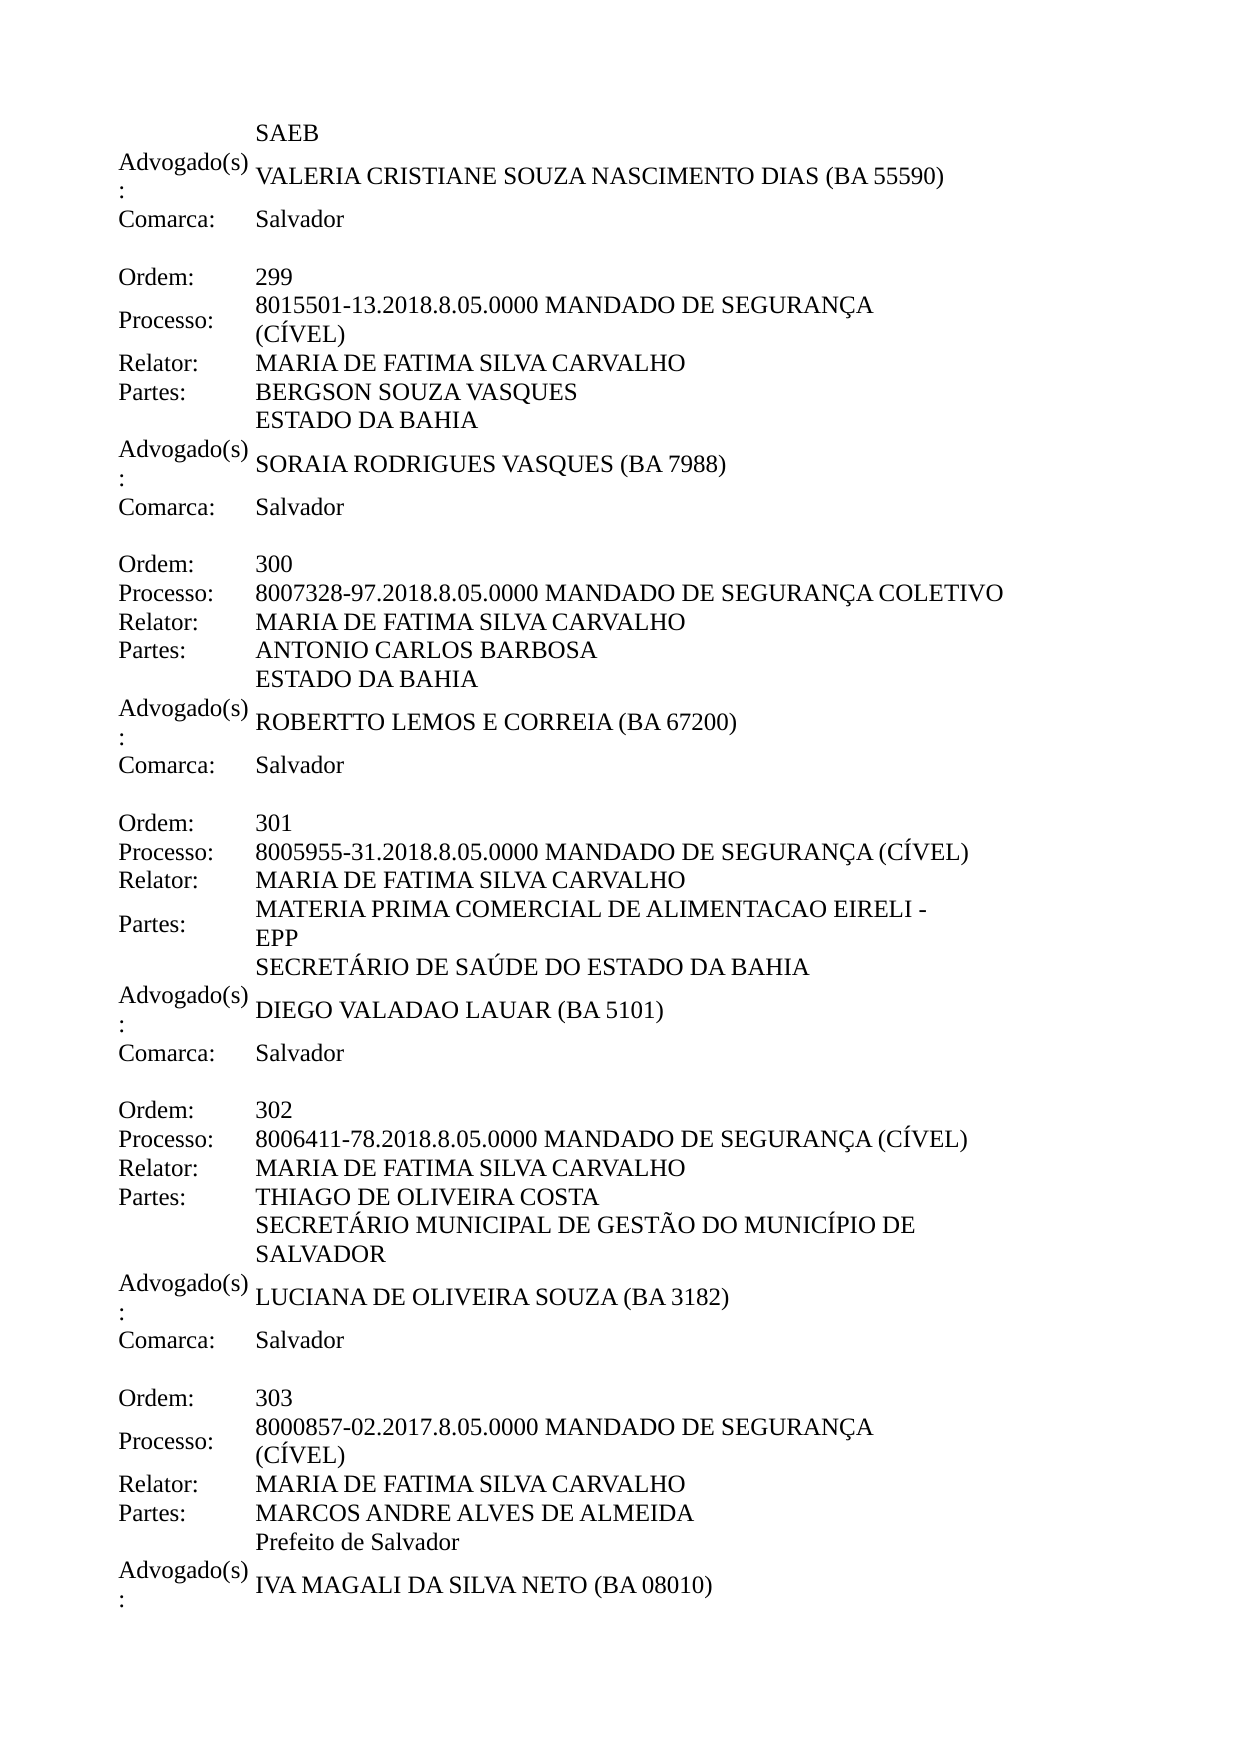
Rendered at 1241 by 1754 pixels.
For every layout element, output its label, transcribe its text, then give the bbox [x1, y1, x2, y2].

table_cell ANTONIO CARLOS BARBOSA [255, 636, 1005, 664]
table_cell Relator: [118, 866, 255, 894]
table_cell [118, 1527, 255, 1556]
table_cell Partes: [118, 894, 255, 952]
table_cell MARIA DE FATIMA SILVA CARVALHO [255, 348, 969, 377]
table_cell MARIA DE FATIMA SILVA CARVALHO [255, 607, 1005, 636]
table_cell Relator: [118, 348, 255, 377]
table_cell Advogado(s): [118, 147, 255, 204]
table_cell Comarca: [118, 492, 255, 521]
table_header 302 [255, 1096, 1051, 1124]
table_cell 8015501-13.2018.8.05.0000 MANDADO DE SEGURANÇA (CÍVEL) [255, 291, 969, 348]
table_cell SORAIA RODRIGUES VASQUES (BA 7988) [255, 434, 969, 492]
table_cell Partes: [118, 1182, 255, 1211]
table_cell Partes: [118, 636, 255, 664]
table_header Ordem: [118, 549, 255, 578]
table_header Ordem: [118, 262, 255, 291]
table_cell MARCOS ANDRE ALVES DE ALMEIDA [255, 1498, 969, 1527]
table_cell Processo: [118, 578, 255, 607]
table_cell Comarca: [118, 751, 255, 779]
table_cell Salvador [255, 1326, 1051, 1354]
table_cell [118, 1211, 255, 1268]
table_cell Comarca: [118, 204, 255, 233]
table_cell Partes: [118, 1498, 255, 1527]
table_header Ordem: [118, 808, 255, 837]
table_cell - SAEB [255, 118, 1016, 147]
table_header 300 [255, 549, 1005, 578]
table_cell 8005955-31.2018.8.05.0000 MANDADO DE SEGURANÇA (CÍVEL) [255, 837, 973, 866]
table_cell MARIA DE FATIMA SILVA CARVALHO [255, 866, 973, 894]
table_cell THIAGO DE OLIVEIRA COSTA [255, 1182, 1051, 1211]
table_cell Processo: [118, 291, 255, 348]
table_cell Processo: [118, 1124, 255, 1153]
table_cell IVA MAGALI DA SILVA NETO (BA 08010) [255, 1556, 969, 1613]
table_cell Prefeito de Salvador [255, 1527, 969, 1556]
table_cell Comarca: [118, 1326, 255, 1354]
table_cell Relator: [118, 1469, 255, 1498]
table_cell BERGSON SOUZA VASQUES [255, 377, 969, 406]
table_cell DIEGO VALADAO LAUAR (BA 5101) [255, 981, 973, 1038]
table_cell Salvador [255, 1038, 973, 1067]
table_cell 8007328-97.2018.8.05.0000 MANDADO DE SEGURANÇA COLETIVO [255, 578, 1005, 607]
table_cell ESTADO DA BAHIA [255, 406, 969, 434]
table_cell Relator: [118, 1153, 255, 1182]
table_cell Processo: [118, 837, 255, 866]
table_cell [118, 664, 255, 693]
table_cell Salvador [255, 492, 969, 521]
table_cell Relator: [118, 607, 255, 636]
table_cell MARIA DE FATIMA SILVA CARVALHO [255, 1469, 969, 1498]
table_cell Advogado(s): [118, 693, 255, 751]
table_cell Advogado(s): [118, 1268, 255, 1326]
table_header Ordem: [118, 1383, 255, 1412]
table_cell Salvador [255, 204, 1016, 233]
table_cell Processo: [118, 1412, 255, 1469]
table_cell [118, 406, 255, 434]
table_cell Salvador [255, 751, 1005, 779]
table_header 301 [255, 808, 973, 837]
table_cell 8006411-78.2018.8.05.0000 MANDADO DE SEGURANÇA (CÍVEL) [255, 1124, 1051, 1153]
table_cell 8000857-02.2017.8.05.0000 MANDADO DE SEGURANÇA (CÍVEL) [255, 1412, 969, 1469]
table_header Ordem: [118, 1096, 255, 1124]
table_cell ROBERTTO LEMOS E CORREIA (BA 67200) [255, 693, 1005, 751]
table_cell MARIA DE FATIMA SILVA CARVALHO [255, 1153, 1051, 1182]
table_header 299 [255, 262, 969, 291]
table_cell Partes: [118, 377, 255, 406]
table_cell [118, 118, 255, 147]
table_cell Advogado(s): [118, 981, 255, 1038]
table_cell SECRETÁRIO DE SAÚDE DO ESTADO DA BAHIA [255, 952, 973, 981]
table_cell [118, 952, 255, 981]
table_cell LUCIANA DE OLIVEIRA SOUZA (BA 3182) [255, 1268, 1051, 1326]
table_cell SECRETÁRIO MUNICIPAL DE GESTÃO DO MUNICÍPIO DE SALVADOR [255, 1211, 1051, 1268]
table_cell VALERIA CRISTIANE SOUZA NASCIMENTO DIAS (BA 55590) [255, 147, 1016, 204]
table_cell Comarca: [118, 1038, 255, 1067]
table_cell Advogado(s): [118, 434, 255, 492]
table_cell MATERIA PRIMA COMERCIAL DE ALIMENTACAO EIRELI - EPP [255, 894, 973, 952]
table_cell ESTADO DA BAHIA [255, 664, 1005, 693]
table_header 303 [255, 1383, 969, 1412]
table_cell Advogado(s): [118, 1556, 255, 1613]
